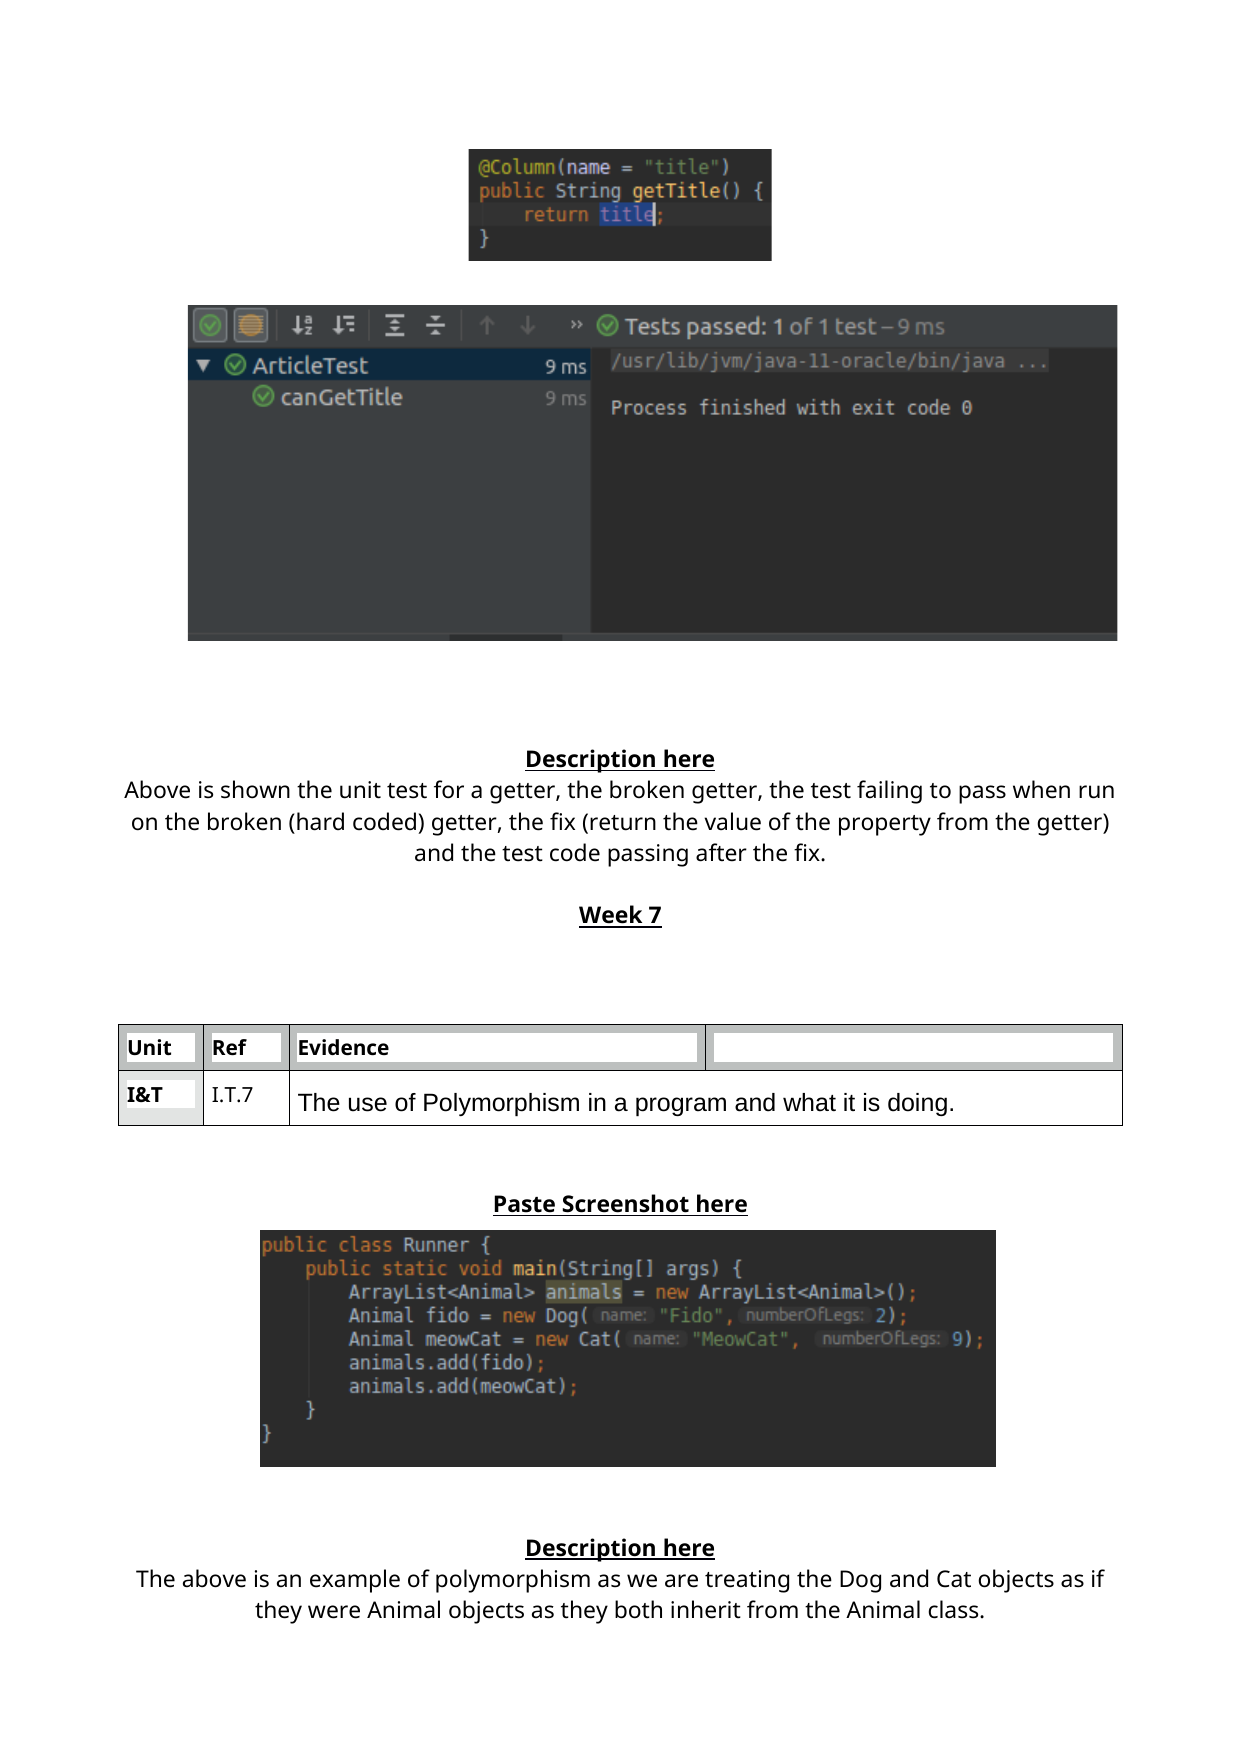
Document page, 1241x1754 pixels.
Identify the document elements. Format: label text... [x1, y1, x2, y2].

text Description here [118, 1532, 1122, 1563]
table_header [706, 1025, 1122, 1070]
picture [187, 305, 1118, 641]
table_cell I&T [119, 1071, 203, 1125]
table_cell The use of Polymorphism in a program and what it is doing. [290, 1071, 1122, 1125]
text The above is an example of polymorphism as we are treating the Dog and Cat objects as if they were Animal objects as they both inherit from the Animal class. [118, 1563, 1122, 1626]
text Paste Screenshot here [118, 1188, 1122, 1219]
text Week 7 [118, 899, 1122, 931]
table_cell I.T.7 [204, 1071, 289, 1125]
text Above is shown the unit test for a getter, the broken getter, the test failing to pass when run on the broken (hard coded) getter, the fix (return the value of the property from the getter) and the test code passing after the fix. [118, 774, 1122, 868]
table_header Unit [119, 1025, 203, 1070]
picture [468, 149, 772, 261]
table_header Ref [204, 1025, 289, 1070]
picture [260, 1230, 996, 1467]
table_header Evidence [290, 1025, 705, 1070]
text Description here [118, 743, 1122, 774]
